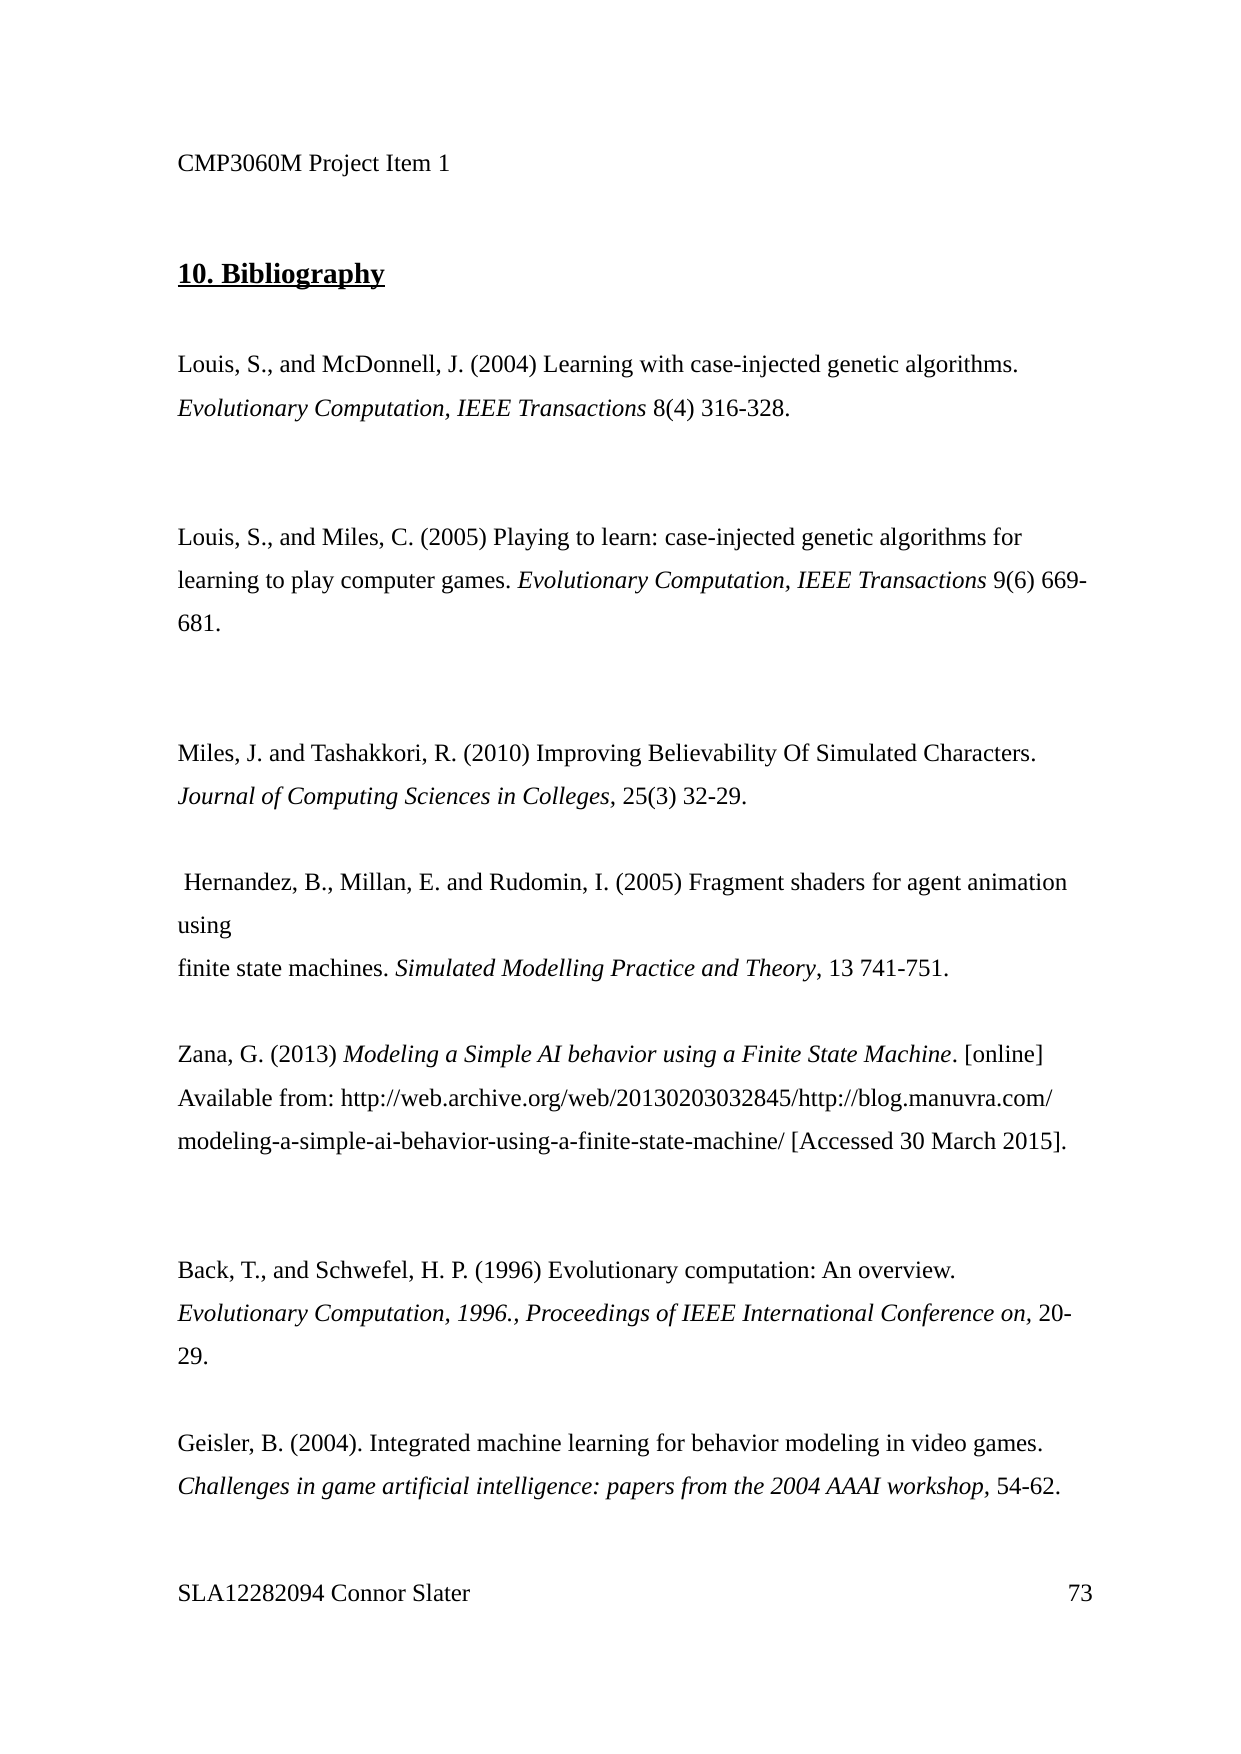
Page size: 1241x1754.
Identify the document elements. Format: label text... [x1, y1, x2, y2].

text finite state machines. Simulated Modelling Practice and Theory, 13 741-751. [177, 953, 1093, 982]
text Zana, G. (2013) Modeling a Simple AI behavior using a Finite State Machine. [online] Available from: http://web.archive.org/web/20130203032845/http://blog.manuvra.com/modeling-a-simple-ai-behavior-using-a-finite-state-machine/ [Accessed 30 March 2015]. [177, 1039, 1093, 1154]
text Back, T., and Schwefel, H. P. (1996) Evolutionary computation: An overview. Evolutionary Computation, 1996., Proceedings of IEEE International Conference on, 20-29. [177, 1255, 1093, 1370]
text Miles, J. and Tashakkori, R. (2010) Improving Believability Of Simulated Characters. Journal of Computing Sciences in Colleges, 25(3) 32-29. [177, 738, 1093, 809]
text Geisler, B. (2004). Integrated machine learning for behavior modeling in video games. Challenges in game artificial intelligence: papers from the 2004 AAAI workshop, 54-62. [177, 1428, 1093, 1499]
text Hernandez, B., Millan, E. and Rudomin, I. (2005) Fragment shaders for agent animation using [177, 867, 1093, 939]
text Louis, S., and McDonnell, J. (2004) Learning with case-injected genetic algorithms. Evolutionary Computation, IEEE Transactions 8(4) 316-328. [177, 349, 1093, 421]
text 10. Bibliography [177, 256, 1093, 290]
text Louis, S., and Miles, C. (2005) Playing to learn: case-injected genetic algorithms for learning to play computer games. Evolutionary Computation, IEEE Transactions 9(6) 669-681. [177, 522, 1093, 637]
